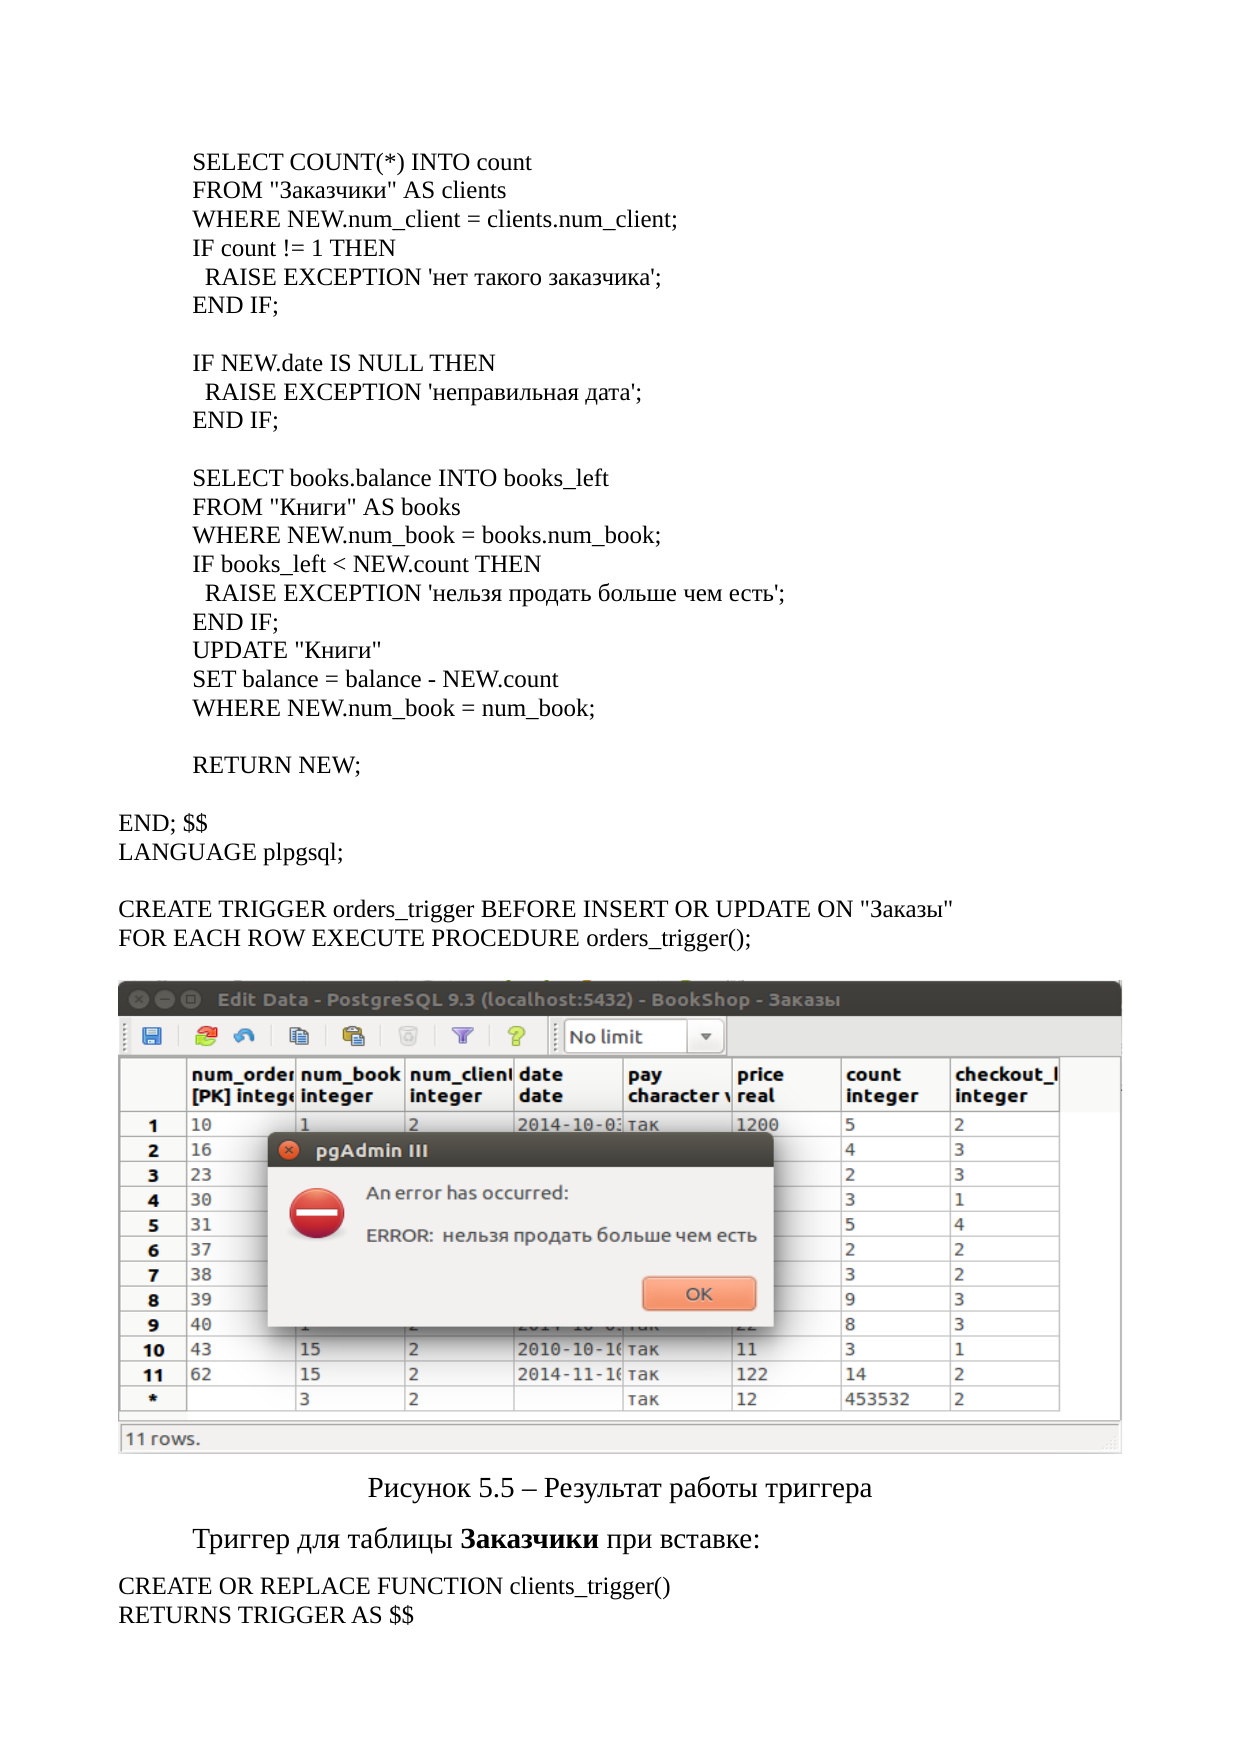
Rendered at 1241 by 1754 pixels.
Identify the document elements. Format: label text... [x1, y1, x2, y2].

text END; $$ [118, 808, 1122, 837]
text LANGUAGE plpgsql; [118, 837, 1122, 866]
text FROM "Книги" AS books [118, 492, 1122, 521]
text FROM "Заказчики" AS clients [118, 176, 1122, 204]
text RAISE EXCEPTION 'неправильная дата'; [118, 377, 1122, 406]
text IF NEW.date IS NULL THEN [118, 348, 1122, 377]
text IF books_left < NEW.count THEN [118, 549, 1122, 578]
text RAISE EXCEPTION 'нет такого заказчика'; [118, 262, 1122, 291]
text Триггер для таблицы Заказчики при вставке: [118, 1521, 1122, 1554]
text CREATE TRIGGER orders_trigger BEFORE INSERT OR UPDATE ON "Заказы" [118, 894, 1122, 923]
text Рисунок 5.5 – Результат работы триггера [118, 1454, 1122, 1504]
text END IF; [118, 291, 1122, 319]
text SELECT books.balance INTO books_left [118, 463, 1122, 492]
text FOR EACH ROW EXECUTE PROCEDURE orders_trigger(); [118, 923, 1122, 952]
text RETURN NEW; [118, 751, 1122, 779]
text WHERE NEW.num_client = clients.num_client; [118, 204, 1122, 233]
text END IF; [118, 406, 1122, 434]
text WHERE NEW.num_book = num_book; [118, 693, 1122, 722]
text CREATE OR REPLACE FUNCTION clients_trigger() [118, 1571, 1122, 1600]
text SET balance = balance - NEW.count [118, 664, 1122, 693]
picture [118, 980, 1123, 1454]
text WHERE NEW.num_book = books.num_book; [118, 521, 1122, 549]
text RAISE EXCEPTION 'нельзя продать больше чем есть'; [118, 578, 1122, 607]
text SELECT COUNT(*) INTO count [118, 147, 1122, 176]
text IF count != 1 THEN [118, 233, 1122, 262]
text END IF; [118, 607, 1122, 636]
text RETURNS TRIGGER AS $$ [118, 1600, 1122, 1629]
text UPDATE "Книги" [118, 636, 1122, 664]
